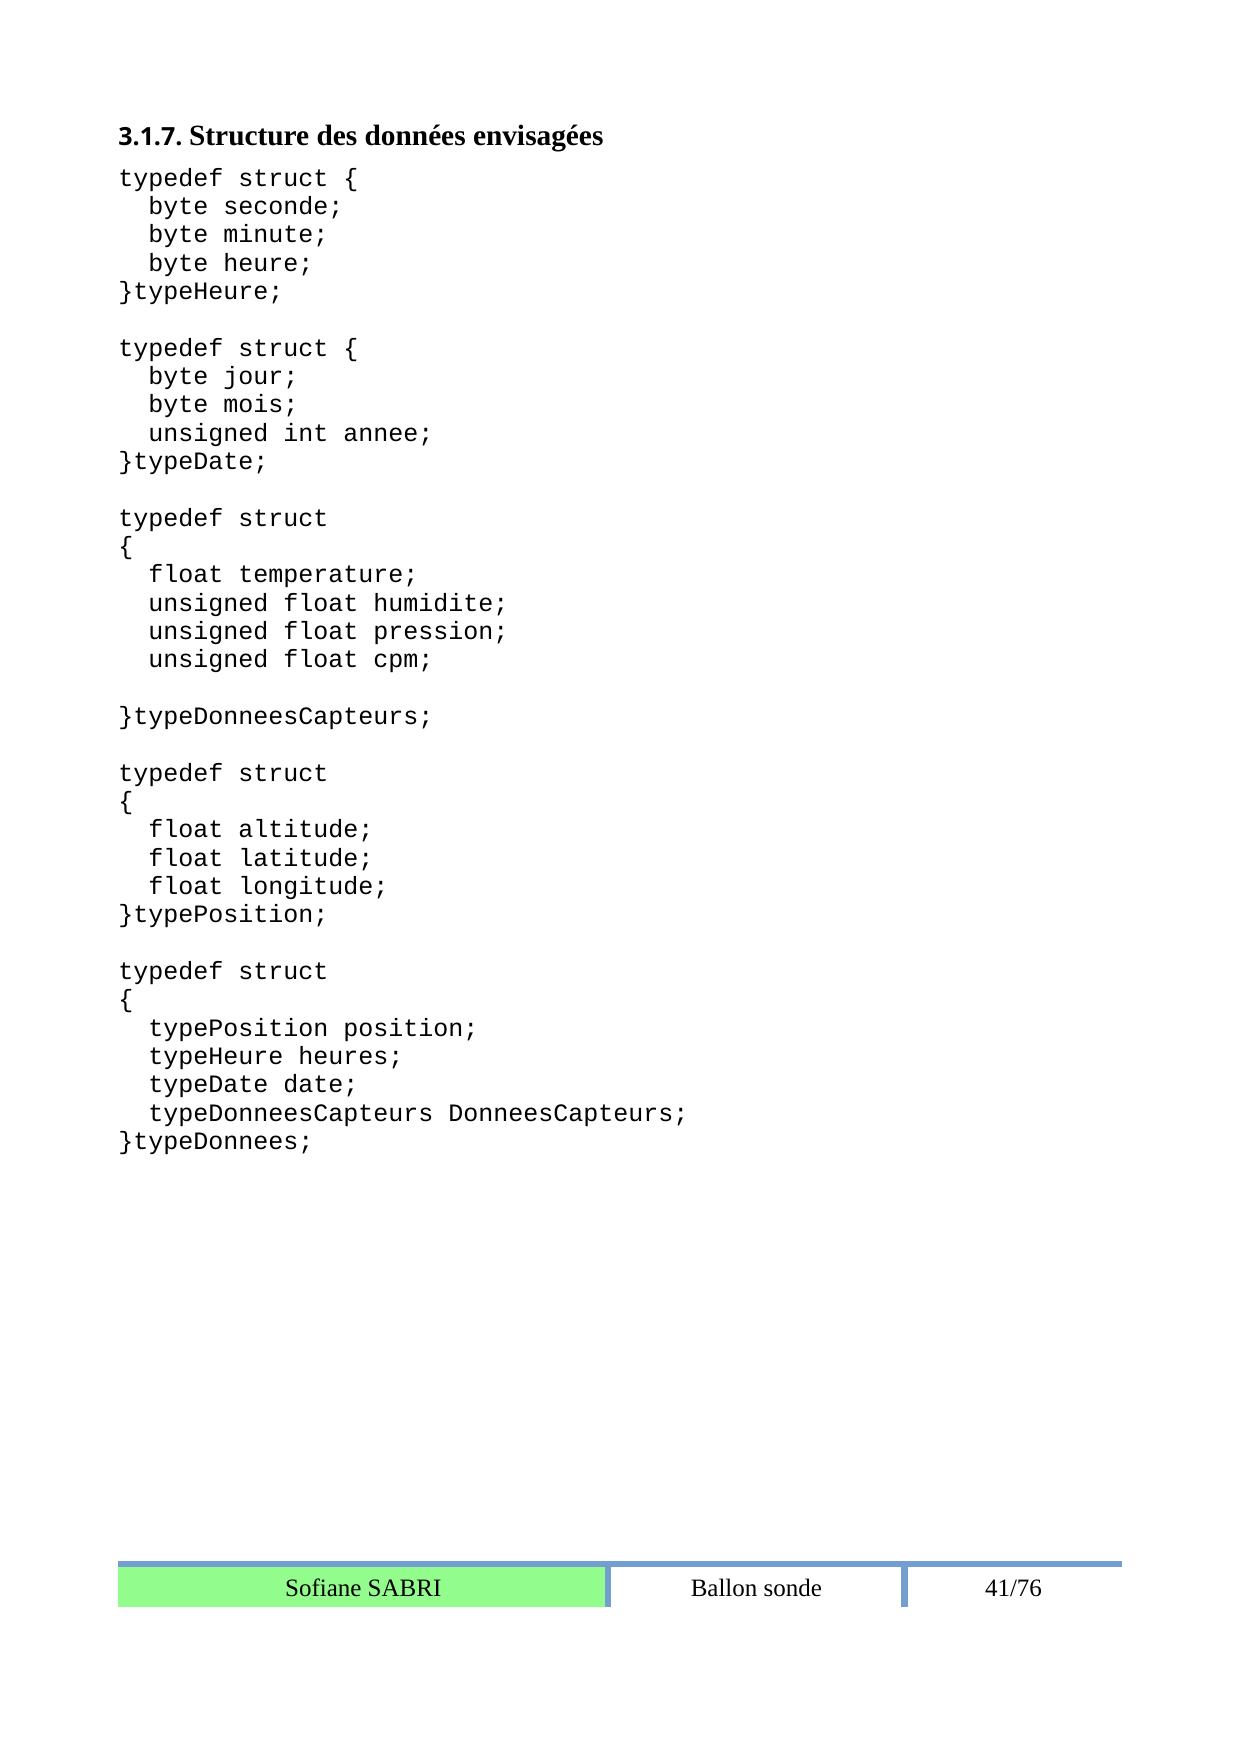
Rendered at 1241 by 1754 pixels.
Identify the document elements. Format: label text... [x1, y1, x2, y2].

text byte heure; [118, 250, 1122, 279]
text { [118, 987, 1122, 1015]
text unsigned float humidite; [118, 590, 1122, 619]
text typePosition position; [118, 1015, 1122, 1044]
text float longitude; [118, 874, 1122, 902]
text }typeDate; [118, 449, 1122, 477]
text byte mois; [118, 392, 1122, 420]
text float latitude; [118, 845, 1122, 874]
text typedef struct [118, 959, 1122, 987]
text typeHeure heures; [118, 1044, 1122, 1072]
text }typeDonneesCapteurs; [118, 704, 1122, 732]
text unsigned float pression; [118, 619, 1122, 647]
text }typeDonnees; [118, 1129, 1122, 1157]
text float altitude; [118, 817, 1122, 845]
text typeDonneesCapteurs DonneesCapteurs; [118, 1100, 1122, 1129]
text { [118, 534, 1122, 562]
text byte seconde; [118, 194, 1122, 222]
text unsigned int annee; [118, 420, 1122, 449]
text typeDate date; [118, 1072, 1122, 1100]
text typedef struct { [118, 165, 1122, 194]
text float temperature; [118, 562, 1122, 590]
text }typeHeure; [118, 279, 1122, 307]
subtitle Structure des données envisagées [118, 118, 1122, 153]
text byte jour; [118, 364, 1122, 392]
text typedef struct [118, 760, 1122, 789]
text typedef struct [118, 505, 1122, 534]
text typedef struct { [118, 335, 1122, 364]
text unsigned float cpm; [118, 647, 1122, 675]
text byte minute; [118, 222, 1122, 250]
text { [118, 789, 1122, 817]
text }typePosition; [118, 902, 1122, 930]
